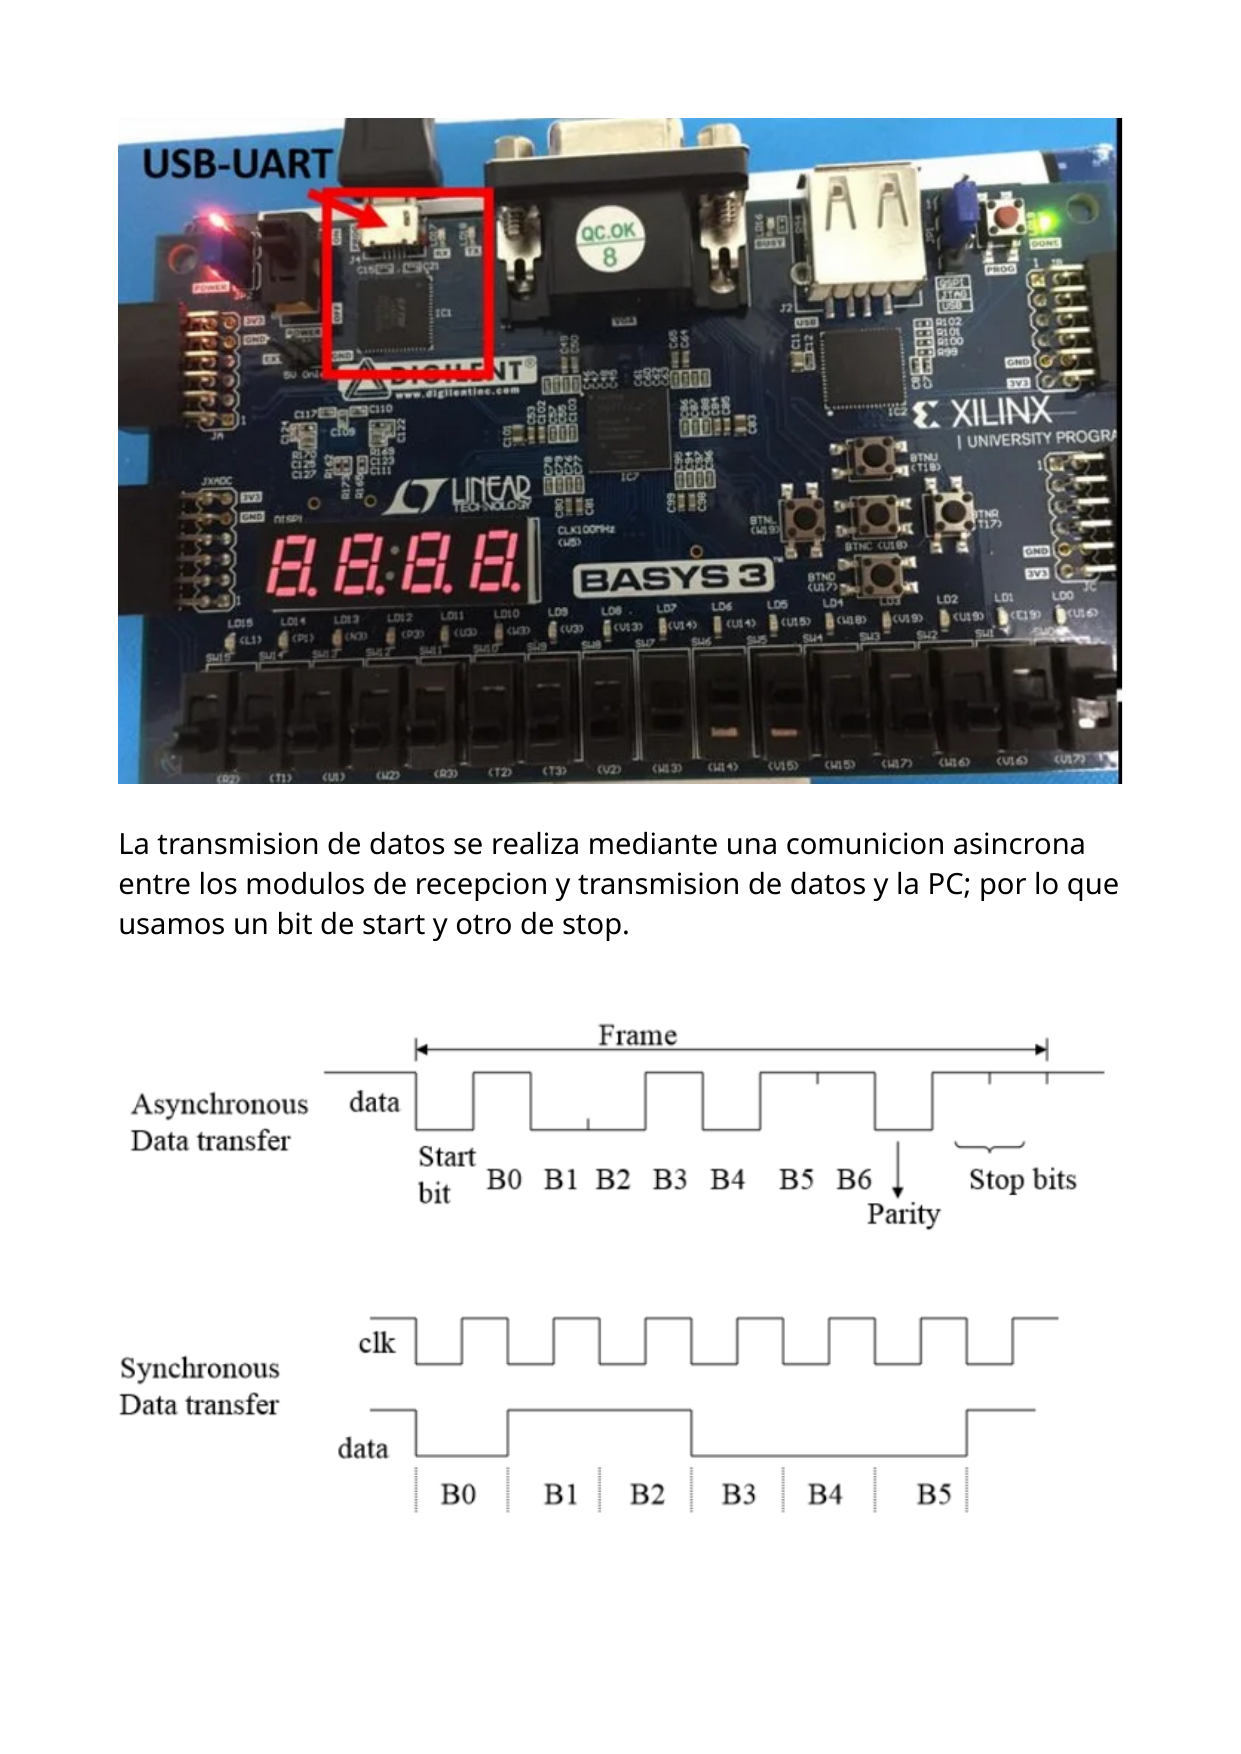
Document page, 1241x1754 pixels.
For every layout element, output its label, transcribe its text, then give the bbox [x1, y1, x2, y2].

text La transmision de datos se realiza mediante una comunicion asincrona entre los modulos de recepcion y transmision de datos y la PC; por lo que usamos un bit de start y otro de stop. [118, 824, 1122, 943]
picture [118, 118, 1123, 784]
picture [118, 982, 1123, 1537]
